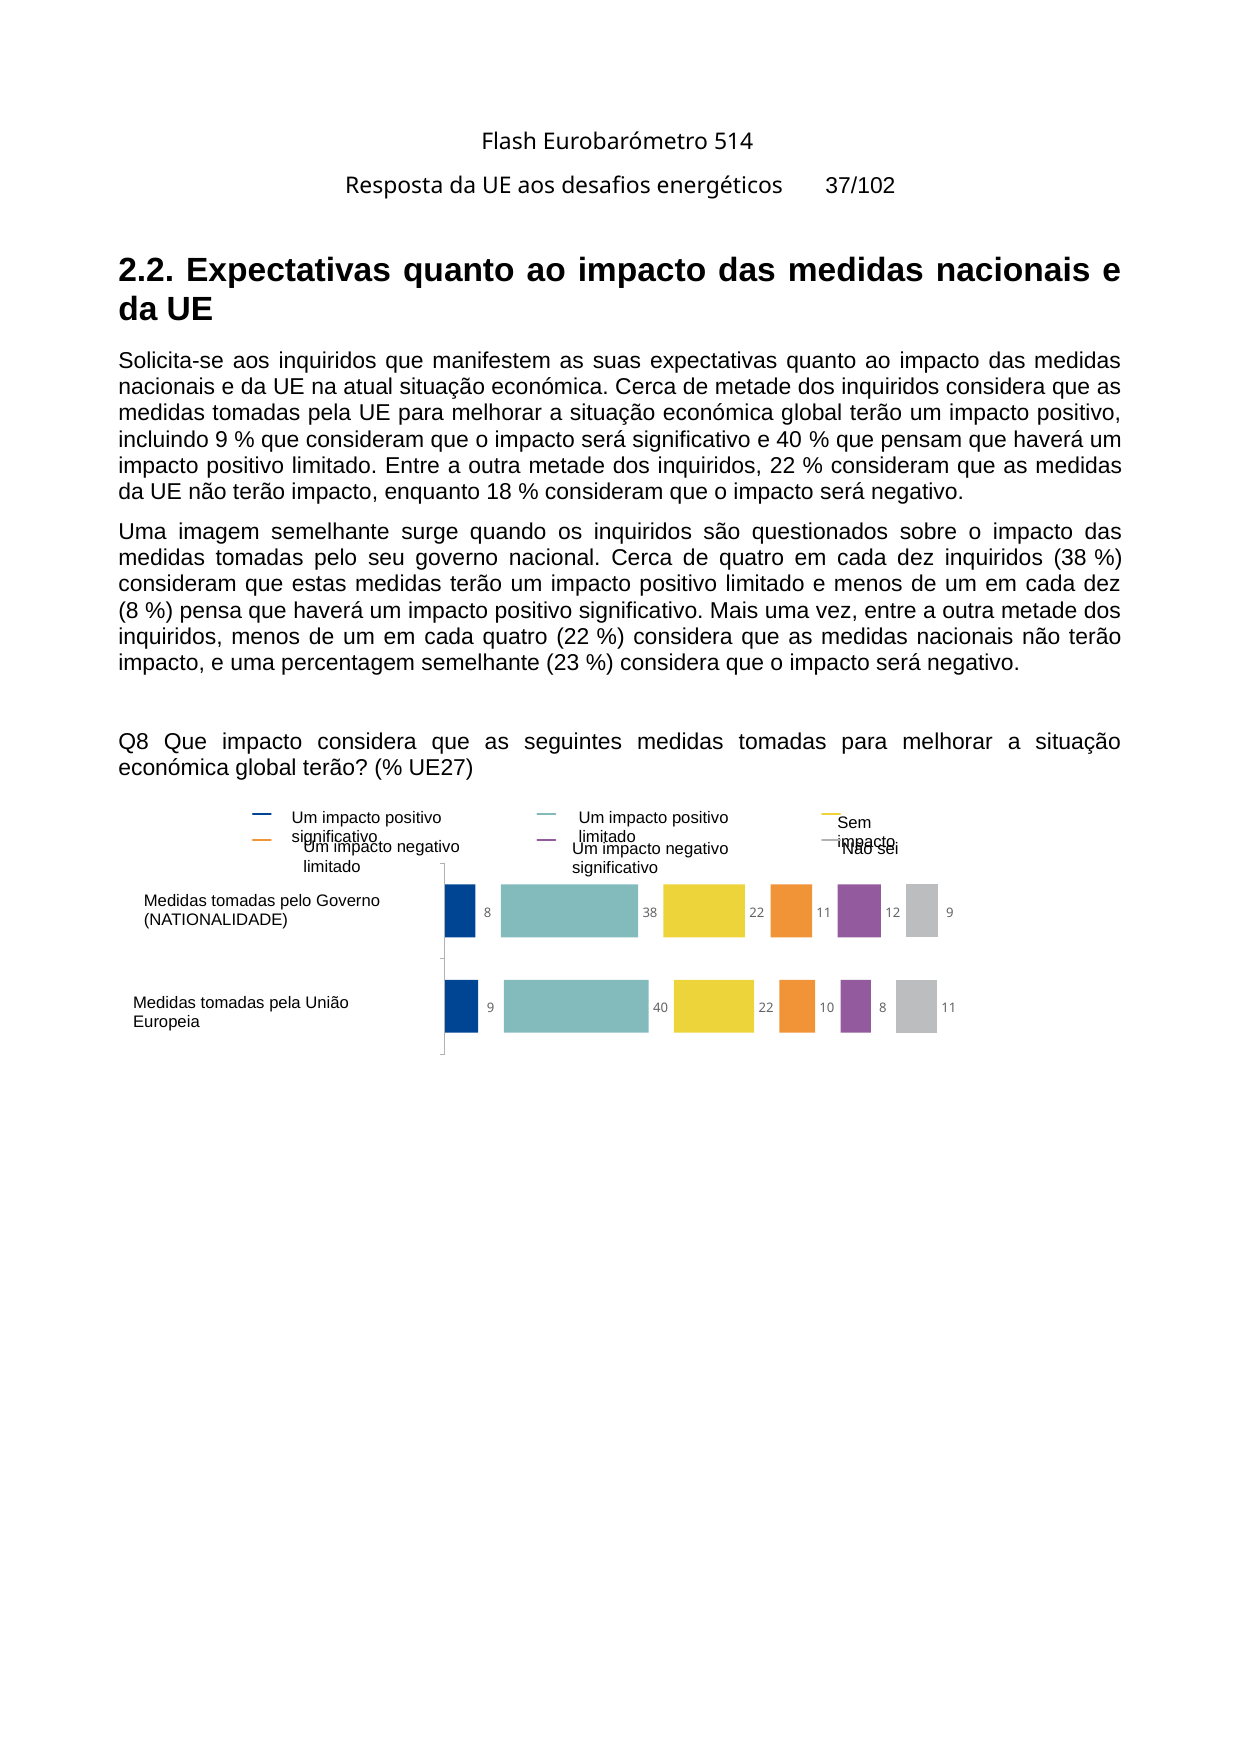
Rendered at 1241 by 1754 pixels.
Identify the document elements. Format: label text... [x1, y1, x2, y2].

text Uma imagem semelhante surge quando os inquiridos são questionados sobre o impacto das medidas tomadas pelo seu governo nacional. Cerca de quatro em cada dez inquiridos (38 %) consideram que estas medidas terão um impacto positivo limitado e menos de um em cada dez (8 %) pensa que haverá um impacto positivo significativo. Mais uma vez, entre a outra metade dos inquiridos, menos de um em cada quatro (22 %) considera que as medidas nacionais não terão impacto, e uma percentagem semelhante (23 %) considera que o impacto será negativo. [118, 518, 1122, 676]
subtitle 2.2. Expectativas quanto ao impacto das medidas nacionais e da UE [118, 250, 1122, 328]
text Q8 Que impacto considera que as seguintes medidas tomadas para melhorar a situação económica global terão? (% UE27) [118, 728, 1122, 781]
text Solicita-se aos inquiridos que manifestem as suas expectativas quanto ao impacto das medidas nacionais e da UE na atual situação económica. Cerca de metade dos inquiridos considera que as medidas tomadas pela UE para melhorar a situação económica global terão um impacto positivo, incluindo 9 % que consideram que o impacto será significativo e 40 % que pensam que haverá um impacto positivo limitado. Entre a outra metade dos inquiridos, 22 % consideram que as medidas da UE não terão impacto, enquanto 18 % consideram que o impacto será negativo. [118, 347, 1122, 505]
